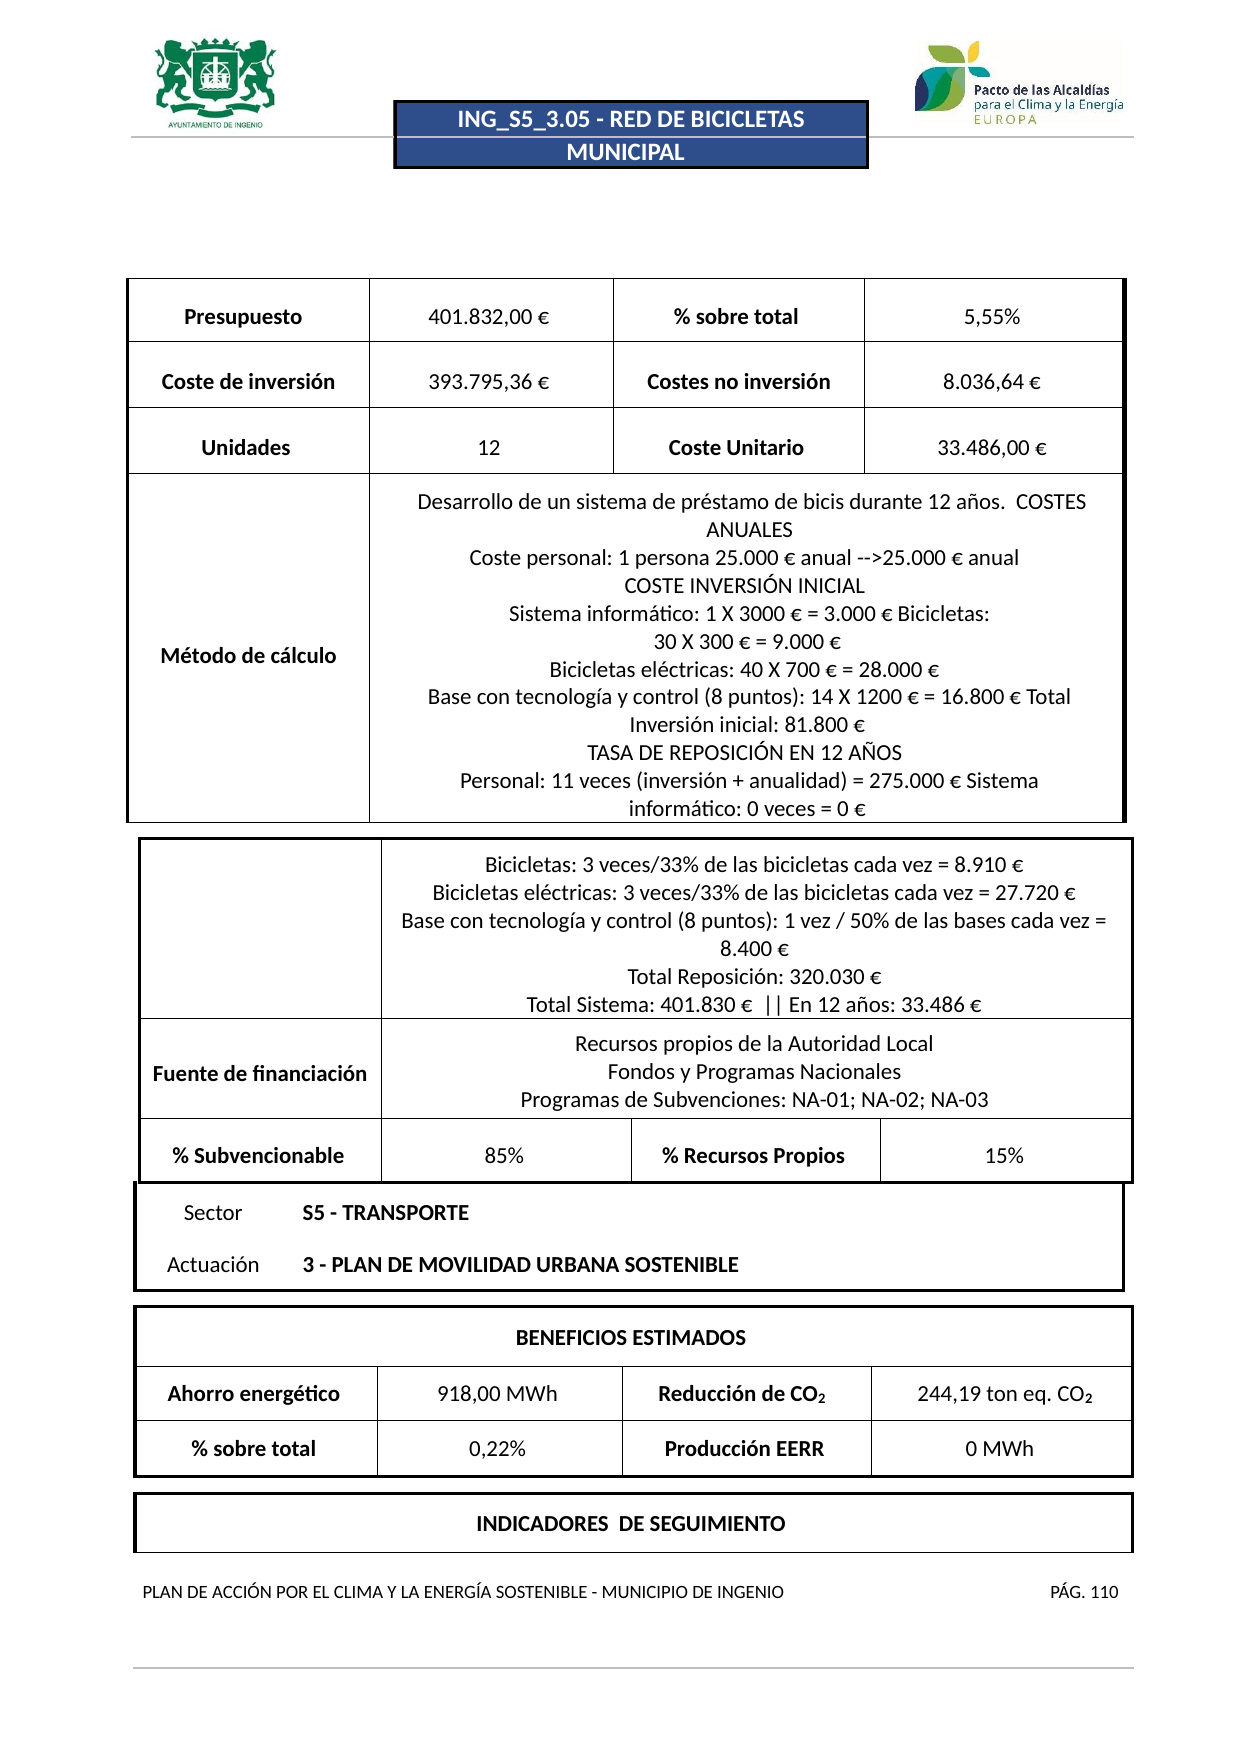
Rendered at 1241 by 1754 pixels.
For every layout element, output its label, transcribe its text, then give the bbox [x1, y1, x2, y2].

table_header DE SEGUIMIENTO [621, 1495, 806, 1552]
table_cell 15% [881, 1119, 1131, 1181]
table_cell Recursos propios de la Autoridad Local Fondos y Programas Nacionales Programas de Subvenciones: NA-01; NA-02; NA-03 [382, 1019, 1131, 1118]
table_header BENEFICIOS ESTIMADOS [378, 1308, 872, 1366]
table_cell 33.486,00 € [865, 408, 1122, 473]
table_header [872, 1308, 1131, 1366]
table_header [141, 840, 381, 1018]
table_cell 0 MWh [872, 1421, 1131, 1475]
table_cell Unidades [129, 408, 369, 473]
table_cell Coste de inversión [129, 342, 369, 407]
table_header INDICADORES [137, 1495, 621, 1552]
table_cell Ahorro energético [137, 1367, 377, 1420]
table_cell Sector [137, 1181, 302, 1239]
table_cell Desarrollo de un sistema de préstamo de bicis durante 12 años. COSTES ANUALES Coste personal: 1 persona 25.000 € anual -->25.000 € anual COSTE INVERSIÓN INICIAL Sistema informático: 1 X 3000 € = 3.000 € Bicicletas: 30 X 300 € = 9.000 € Bicicletas eléctricas: 40 X 700 € = 28.000 € Base con tecnología y control (8 puntos): 14 X 1200 € = 16.800 € Total Inversión inicial: 81.800 € TASA DE REPOSICIÓN EN 12 AÑOS Personal: 11 veces (inversión + anualidad) = 275.000 € Sistema informático: 0 veces = 0 € [370, 474, 1122, 822]
table_cell Reducción de CO2 [623, 1367, 871, 1420]
table_cell Coste Unitario [614, 408, 864, 473]
table_cell % sobre total [614, 279, 864, 341]
table_cell Costes no inversión [614, 342, 864, 407]
table_cell % Recursos Propios [632, 1119, 880, 1181]
table_header [933, 1495, 1131, 1552]
table_cell Método de cálculo [129, 474, 369, 822]
table_cell 918,00 MWh [378, 1367, 622, 1420]
table_header Bicicletas: 3 veces/33% de las bicicletas cada vez = 8.910 € Bicicletas eléctricas: 3 veces/33% de las bicicletas cada vez = 27.720 € Base con tecnología y control (8 puntos): 1 vez / 50% de las bases cada vez = 8.400 € Total Reposición: 320.030 € Total Sistema: 401.830 € || En 12 años: 33.486 € [382, 840, 1131, 1018]
table_header [137, 1308, 377, 1366]
table_cell 0,22% [378, 1421, 622, 1475]
table_cell 12 [370, 408, 613, 473]
table_cell 393.795,36 € [370, 342, 613, 407]
table_cell 244,19 ton eq. CO2 [872, 1367, 1131, 1420]
table_cell Producción EERR [623, 1421, 871, 1475]
table_cell 3 - PLAN DE MOVILIDAD URBANA SOSTENIBLE [303, 1239, 1122, 1288]
table_cell Actuación [137, 1239, 302, 1288]
table_cell Presupuesto [129, 279, 369, 341]
table_cell [1125, 1239, 1133, 1288]
table_cell 5,55% [865, 279, 1122, 341]
table_cell % sobre total [137, 1421, 377, 1475]
table_cell % Subvencionable [141, 1119, 381, 1181]
table_cell 401.832,00 € [370, 279, 613, 341]
table_cell 8.036,64 € [865, 342, 1122, 407]
table_header [806, 1495, 932, 1552]
table_cell S5 - TRANSPORTE [303, 1184, 1122, 1239]
table_cell 85% [382, 1119, 631, 1181]
table_cell [1125, 1184, 1133, 1239]
table_cell Fuente de financiación [141, 1019, 381, 1118]
